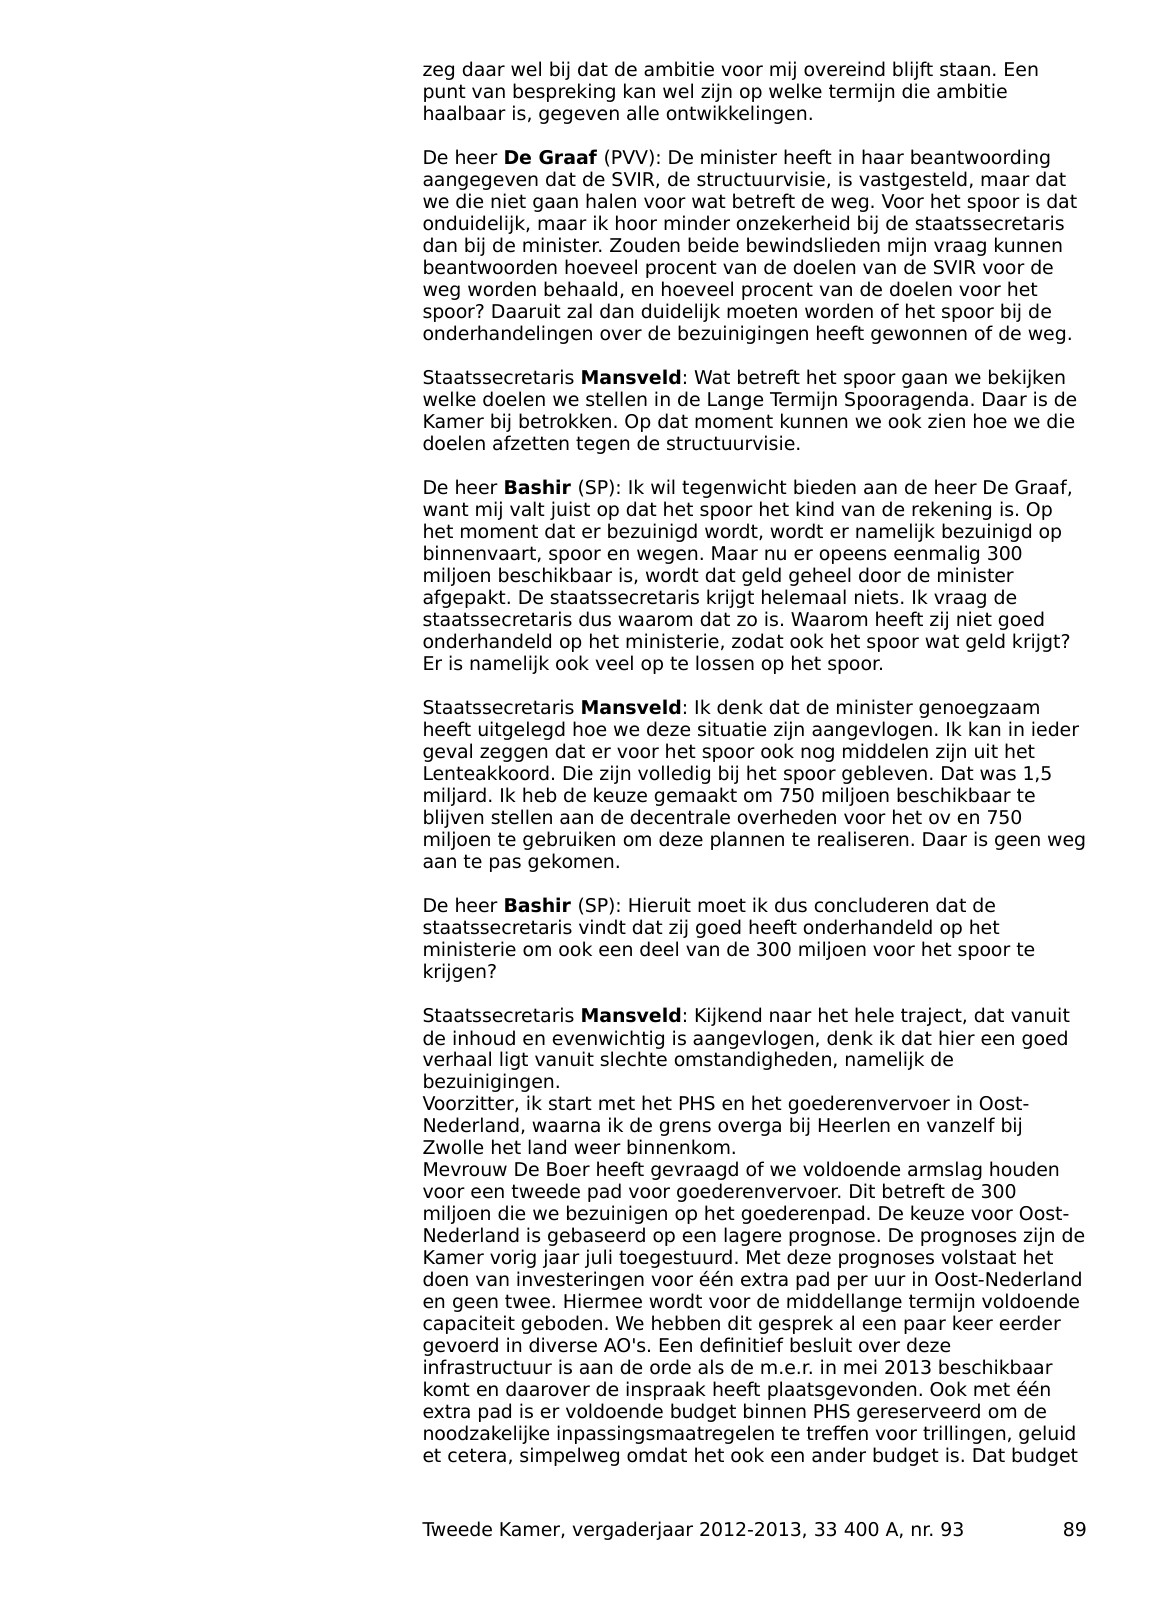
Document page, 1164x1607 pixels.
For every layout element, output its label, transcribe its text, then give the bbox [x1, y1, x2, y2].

text Staatssecretaris Mansveld: Ik denk dat de minister genoegzaam heeft uitgelegd hoe we deze situatie zijn aangevlogen. Ik kan in ieder geval zeggen dat er voor het spoor ook nog middelen zijn uit het Lenteakkoord. Die zijn volledig bij het spoor gebleven. Dat was 1,5 miljard. Ik heb de keuze gemaakt om 750 miljoen beschikbaar te blijven stellen aan de decentrale overheden voor het ov en 750 miljoen te gebruiken om deze plannen te realiseren. Daar is geen weg aan te pas gekomen. [422, 697, 1087, 873]
text Staatssecretaris Mansveld: Wat betreft het spoor gaan we bekijken welke doelen we stellen in de Lange Termijn Spooragenda. Daar is de Kamer bij betrokken. Op dat moment kunnen we ook zien hoe we die doelen afzetten tegen de structuurvisie. [422, 367, 1087, 455]
text Mevrouw De Boer heeft gevraagd of we voldoende armslag houden voor een tweede pad voor goederenvervoer. Dit betreft de 300 miljoen die we bezuinigen op het goederenpad. De keuze voor Oost-Nederland is gebaseerd op een lagere prognose. De prognoses zijn de Kamer vorig jaar juli toegestuurd. Met deze prognoses volstaat het doen van investeringen voor één extra pad per uur in Oost-Nederland en geen twee. Hiermee wordt voor de middellange termijn voldoende capaciteit geboden. We hebben dit gesprek al een paar keer eerder gevoerd in diverse AO's. Een definitief besluit over deze infrastructuur is aan de orde als de m.e.r. in mei 2013 beschikbaar komt en daarover de inspraak heeft plaatsgevonden. Ook met één extra pad is er voldoende budget binnen PHS gereserveerd om de noodzakelijke inpassingsmaatregelen te treffen voor trillingen, geluid et cetera, simpelweg omdat het ook een ander budget is. Dat budget [422, 1159, 1087, 1467]
text De heer Bashir (SP): Hieruit moet ik dus concluderen dat de staatssecretaris vindt dat zij goed heeft onderhandeld op het ministerie om ook een deel van de 300 miljoen voor het spoor te krijgen? [422, 895, 1087, 983]
text De heer De Graaf (PVV): De minister heeft in haar beantwoording aangegeven dat de SVIR, de structuurvisie, is vastgesteld, maar dat we die niet gaan halen voor wat betreft de weg. Voor het spoor is dat onduidelijk, maar ik hoor minder onzekerheid bij de staatssecretaris dan bij de minister. Zouden beide bewindslieden mijn vraag kunnen beantwoorden hoeveel procent van de doelen van de SVIR voor de weg worden behaald, en hoeveel procent van de doelen voor het spoor? Daaruit zal dan duidelijk moeten worden of het spoor bij de onderhandelingen over de bezuinigingen heeft gewonnen of de weg. [422, 147, 1087, 345]
text De heer Bashir (SP): Ik wil tegenwicht bieden aan de heer De Graaf, want mij valt juist op dat het spoor het kind van de rekening is. Op het moment dat er bezuinigd wordt, wordt er namelijk bezuinigd op binnenvaart, spoor en wegen. Maar nu er opeens eenmalig 300 miljoen beschikbaar is, wordt dat geld geheel door de minister afgepakt. De staatssecretaris krijgt helemaal niets. Ik vraag de staatssecretaris dus waarom dat zo is. Waarom heeft zij niet goed onderhandeld op het ministerie, zodat ook het spoor wat geld krijgt? Er is namelijk ook veel op te lossen op het spoor. [422, 477, 1087, 675]
text zeg daar wel bij dat de ambitie voor mij overeind blijft staan. Een punt van bespreking kan wel zijn op welke termijn die ambitie haalbaar is, gegeven alle ontwikkelingen. [422, 59, 1087, 125]
text Staatssecretaris Mansveld: Kijkend naar het hele traject, dat vanuit de inhoud en evenwichtig is aangevlogen, denk ik dat hier een goed verhaal ligt vanuit slechte omstandigheden, namelijk de bezuinigingen. [422, 1005, 1087, 1093]
text Voorzitter, ik start met het PHS en het goederenvervoer in Oost-Nederland, waarna ik de grens overga bij Heerlen en vanzelf bij Zwolle het land weer binnenkom. [422, 1093, 1087, 1159]
